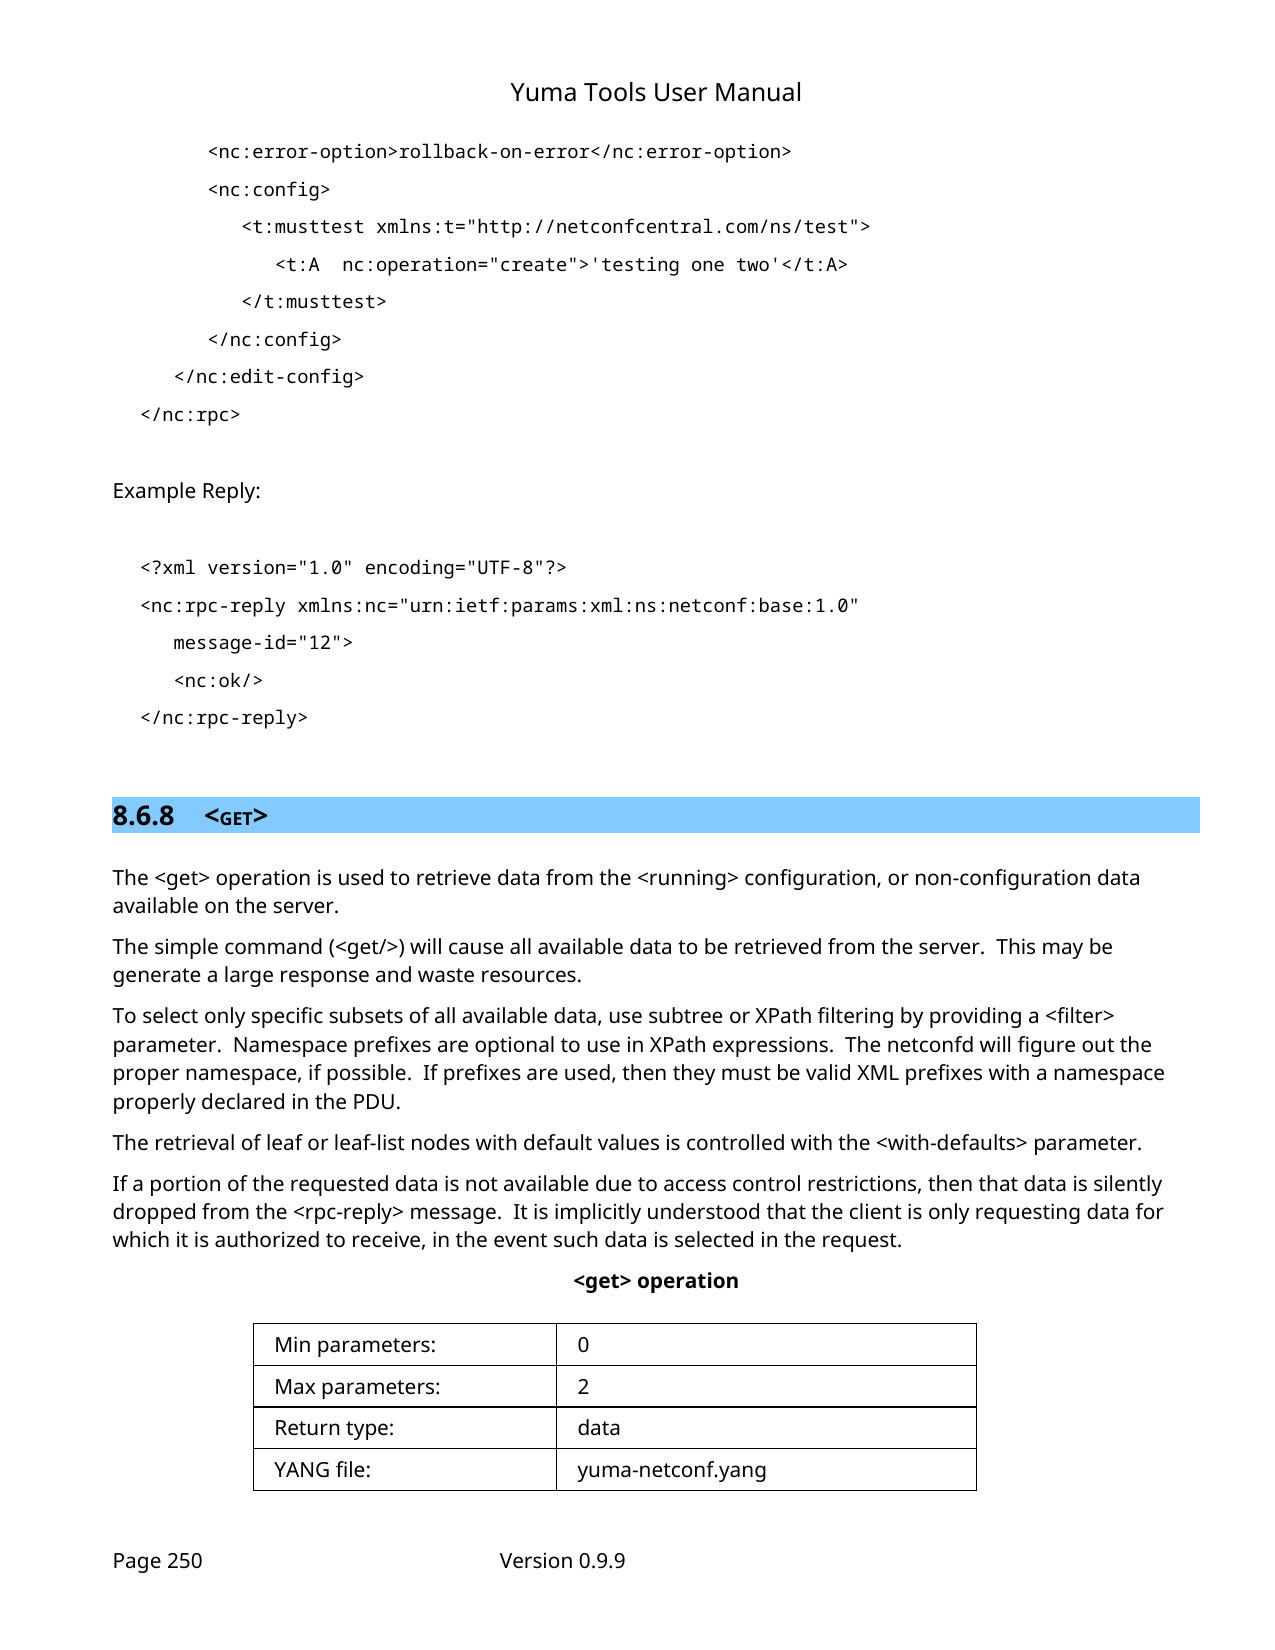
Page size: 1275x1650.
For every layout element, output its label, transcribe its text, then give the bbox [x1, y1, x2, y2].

text If a portion of the requested data is not available due to access control restrictions, then that data is silently dropped from the <rpc-reply> message. It is implicitly understood that the client is only requesting data for which it is authorized to receive, in the event such data is selected in the request. [112, 1169, 1200, 1254]
subtitle <get> [112, 797, 1200, 833]
text </t:musttest> [139, 288, 1200, 314]
table_cell Return type: [254, 1408, 556, 1448]
subtitle <get> operation [127, 1266, 1185, 1295]
table_cell yuma-netconf.yang [557, 1449, 976, 1489]
text <nc:config> [139, 176, 1200, 202]
text </nc:config> [139, 326, 1200, 352]
table_header 0 [557, 1324, 976, 1365]
text <nc:rpc-reply xmlns:nc="urn:ietf:params:xml:ns:netconf:base:1.0" [139, 592, 1200, 617]
text <t:A nc:operation="create">'testing one two'</t:A> [139, 251, 1200, 277]
table_cell Max parameters: [254, 1366, 556, 1406]
table_header Min parameters: [254, 1324, 556, 1365]
table_cell YANG file: [254, 1449, 556, 1489]
table_cell 2 [557, 1366, 976, 1406]
text The retrieval of leaf or leaf-list nodes with default values is controlled with the <with-defaults> parameter. [112, 1128, 1200, 1156]
text </nc:rpc> [139, 401, 1200, 427]
text <t:musttest xmlns:t="http://netconfcentral.com/ns/test"> [139, 213, 1200, 239]
text message-id="12"> [139, 629, 1200, 655]
text </nc:rpc-reply> [139, 704, 1200, 730]
text <nc:ok/> [139, 667, 1200, 692]
text Example Reply: [112, 476, 1200, 504]
text </nc:edit-config> [139, 363, 1200, 389]
table_cell data [557, 1408, 976, 1448]
text The <get> operation is used to retrieve data from the <running> configuration, or non-configuration data available on the server. [112, 863, 1200, 919]
text The simple command (<get/>) will cause all available data to be retrieved from the server. This may be generate a large response and waste resources. [112, 932, 1200, 989]
text To select only specific subsets of all available data, use subtree or XPath filtering by providing a <filter> parameter. Namespace prefixes are optional to use in XPath expressions. The netconfd will figure out the proper namespace, if possible. If prefixes are used, then they must be valid XML prefixes with a namespace properly declared in the PDU. [112, 1001, 1200, 1115]
text <nc:error-option>rollback-on-error</nc:error-option> [139, 138, 1200, 164]
text <?xml version="1.0" encoding="UTF-8"?> [139, 554, 1200, 580]
